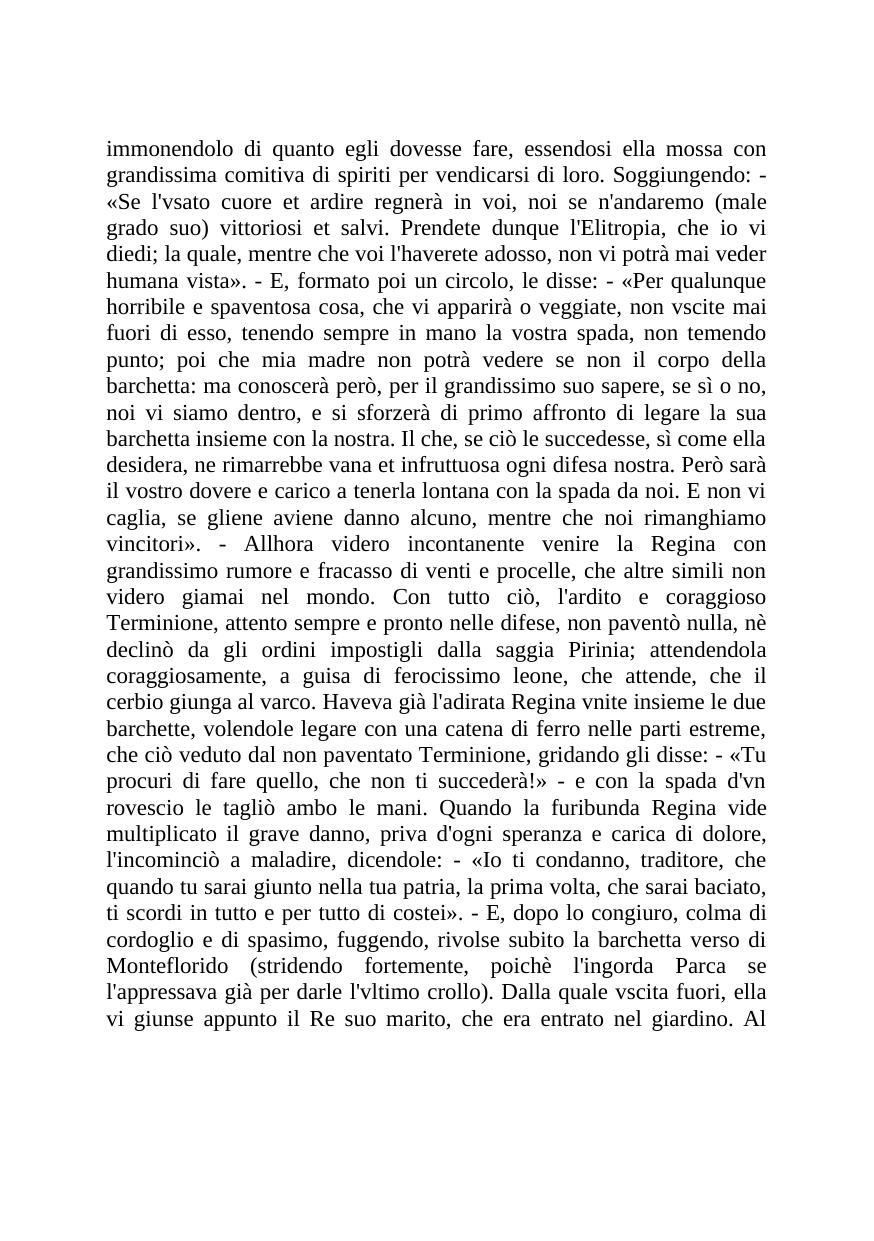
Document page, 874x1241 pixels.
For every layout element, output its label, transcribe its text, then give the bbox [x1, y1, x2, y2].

text immonendolo di quanto egli dovesse fare, essendosi ella mossa con grandissima comitiva di spiriti per vendicarsi di loro. Soggiungendo: - «Se l'vsato cuore et ardire regnerà in voi, noi se n'andaremo (male grado suo) vittoriosi et salvi. Prendete dunque l'Elitropia, che io vi diedi; la quale, mentre che voi l'haverete adosso, non vi potrà mai veder humana vista». - E, formato poi un circolo, le disse: - «Per qualunque horribile e spaventosa cosa, che vi apparirà o veggiate, non vscite mai fuori di esso, tenendo sempre in mano la vostra spada, non temendo punto; poi che mia madre non potrà vedere se non il corpo della barchetta: ma conoscerà però, per il grandissimo suo sapere, se sì o no, noi vi siamo dentro, e si sforzerà di primo affronto di legare la sua barchetta insieme con la nostra. Il che, se ciò le succedesse, sì come ella desidera, ne rimarrebbe vana et infruttuosa ogni difesa nostra. Però sarà il vostro dovere e carico a tenerla lontana con la spada da noi. E non vi caglia, se gliene aviene danno alcuno, mentre che noi rimanghiamo vincitori». - Allhora videro incontanente venire la Regina con grandissimo rumore e fracasso di venti e procelle, che altre simili non videro giamai nel mondo. Con tutto ciò, l'ardito e coraggioso Terminione, attento sempre e pronto nelle difese, non paventò nulla, nè declinò da gli ordini impostigli dalla saggia Pirinia; attendendola coraggiosamente, a guisa di ferocissimo leone, che attende, che il cerbio giunga al varco. Haveva già l'adirata Regina vnite insieme le due barchette, volendole legare con una catena di ferro nelle parti estreme, che ciò veduto dal non paventato Terminione, gridando gli disse: - «Tu procuri di fare quello, che non ti succederà!» - e con la spada d'vn rovescio le tagliò ambo le mani. Quando la furibunda Regina vide multiplicato il grave danno, priva d'ogni speranza e carica di dolore, l'incominciò a maladire, dicendole: - «Io ti condanno, traditore, che quando tu sarai giunto nella tua patria, la prima volta, che sarai baciato, ti scordi in tutto e per tutto di costei». - E, dopo lo congiuro, colma di cordoglio e di spasimo, fuggendo, rivolse subito la barchetta verso di Monteflorido (stridendo fortemente, poichè l'ingorda Parca se l'appressava già per darle l'vltimo crollo). Dalla quale vscita fuori, ella vi giunse appunto il Re suo marito, che era entrato nel giardino. Al [106, 135, 768, 1031]
